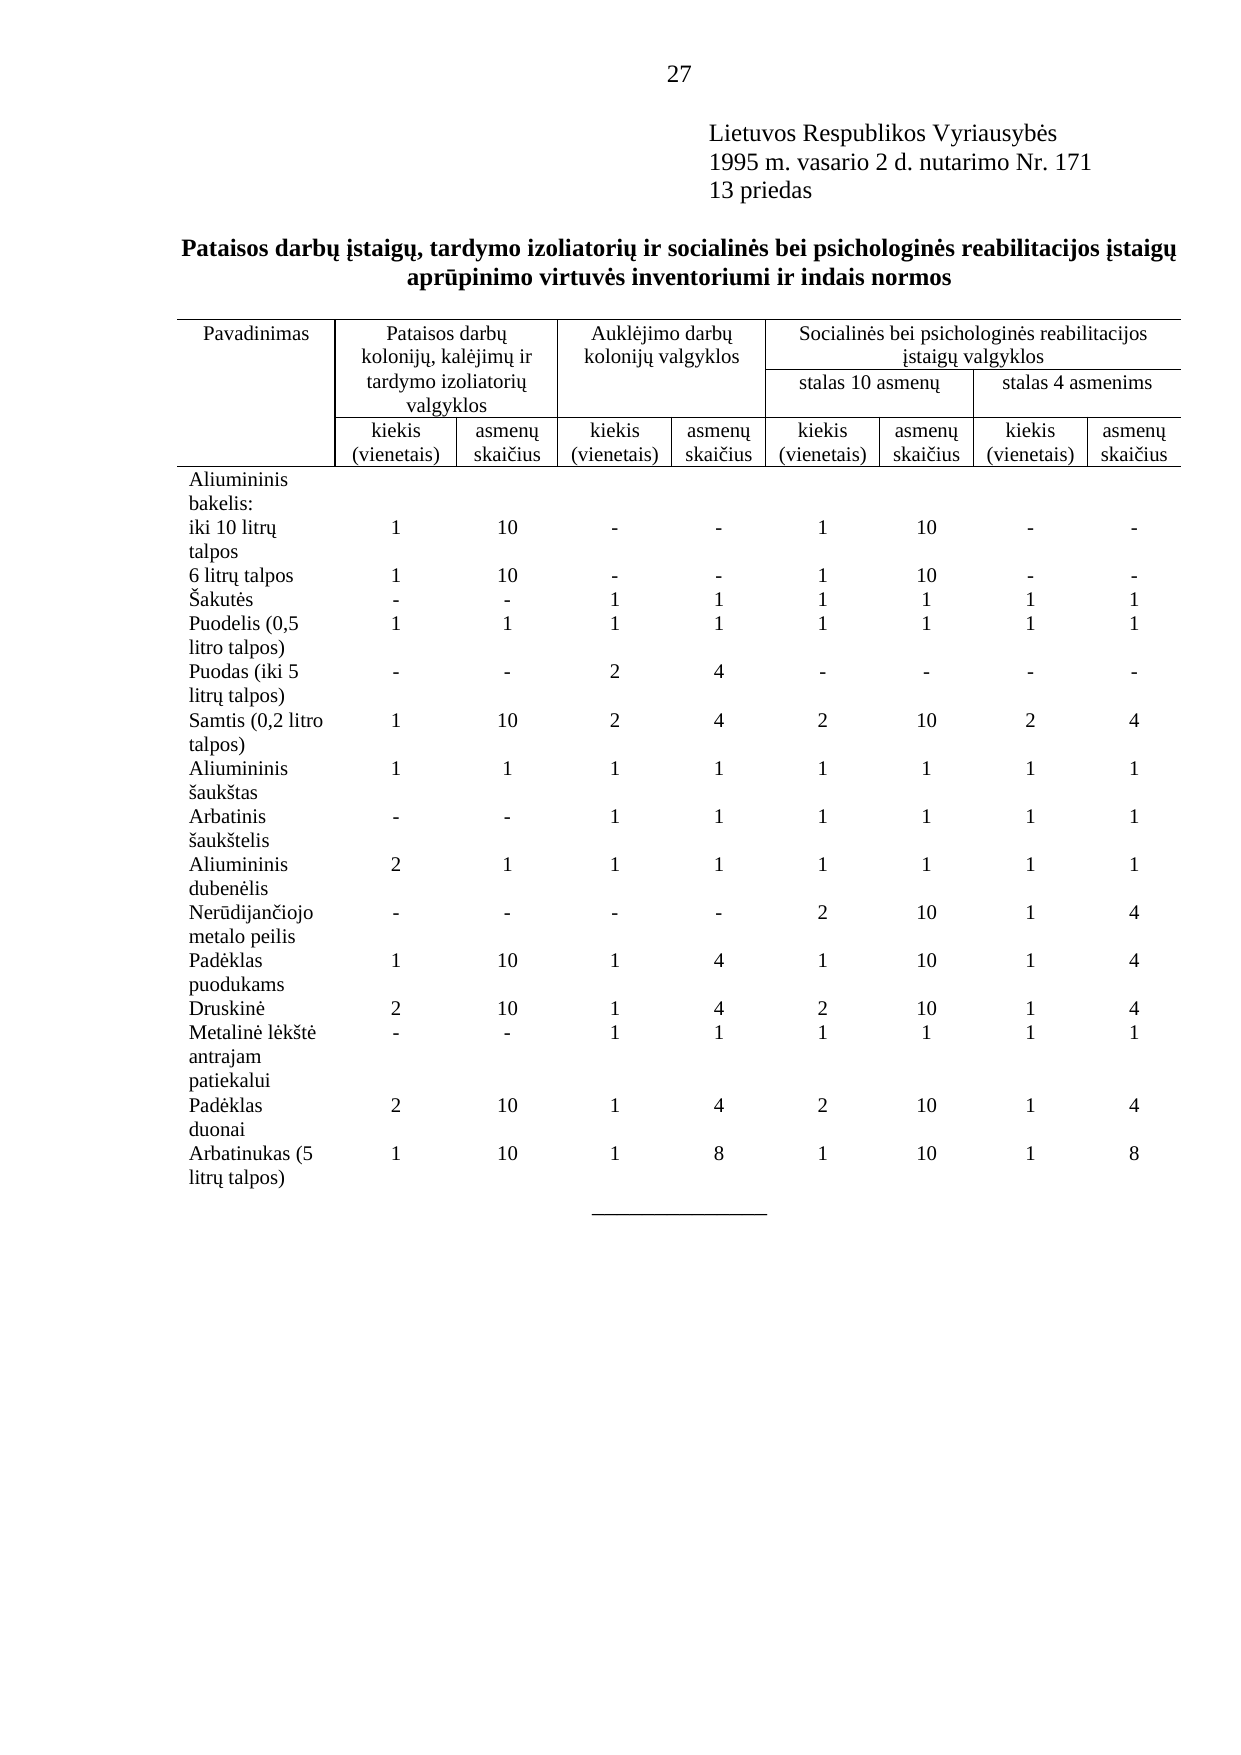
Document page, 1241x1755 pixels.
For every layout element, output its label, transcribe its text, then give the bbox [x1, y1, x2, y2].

table_cell 1 [766, 804, 879, 852]
table_cell 4 [1087, 900, 1181, 948]
table_cell [672, 467, 766, 515]
table_cell Padėklas duonai [177, 1093, 335, 1141]
table_cell 1 [766, 563, 879, 587]
table_cell - [457, 1020, 558, 1092]
table_cell 1 [335, 1141, 457, 1189]
table_cell - [766, 659, 879, 707]
table_cell Aliumininis bakelis: [177, 467, 335, 515]
table_cell Padėklas puodukams [177, 948, 335, 996]
table_cell 10 [457, 563, 558, 587]
table_cell 1 [766, 515, 879, 563]
table_cell 2 [335, 996, 457, 1020]
table_cell 1 [766, 1020, 879, 1092]
table_cell - [558, 563, 672, 587]
table_cell kiekis (vienetais) [558, 418, 671, 466]
table_cell 1 [558, 1141, 672, 1189]
table_cell 4 [1087, 948, 1181, 996]
table_cell 1 [335, 948, 457, 996]
table_cell stalas 10 asmenų [766, 370, 973, 417]
table_cell 10 [457, 948, 558, 996]
table_cell 1 [973, 756, 1087, 804]
table_cell - [973, 563, 1087, 587]
table_cell 1 [973, 900, 1087, 948]
table_cell 1 [880, 852, 973, 900]
table_cell 1 [672, 1020, 766, 1092]
table_cell 4 [672, 996, 766, 1020]
table_cell 1 [880, 587, 973, 611]
table_cell 1 [766, 587, 879, 611]
table_cell - [672, 515, 766, 563]
table_cell 1 [672, 756, 766, 804]
table_cell 2 [558, 708, 672, 756]
table_cell [335, 467, 457, 515]
table_cell Arbatinukas (5 litrų talpos) [177, 1141, 335, 1189]
table_cell 1 [558, 756, 672, 804]
table_cell 10 [880, 1093, 973, 1141]
table_cell 1 [672, 611, 766, 659]
table_cell asmenų skaičius [1088, 418, 1181, 466]
text 1995 m. vasario 2 d. nutarimo Nr. 171 [177, 147, 1181, 176]
table_cell 2 [335, 852, 457, 900]
table_cell Aliumininis šaukštas [177, 756, 335, 804]
table_cell 10 [457, 996, 558, 1020]
table_cell 1 [973, 804, 1087, 852]
table_cell 1 [1087, 852, 1181, 900]
table_cell 10 [457, 515, 558, 563]
table_cell 10 [880, 515, 973, 563]
table_cell 1 [335, 708, 457, 756]
table_cell 1 [973, 1093, 1087, 1141]
table_cell 1 [457, 756, 558, 804]
table_cell 1 [880, 756, 973, 804]
table_cell 1 [973, 852, 1087, 900]
table_cell asmenų skaičius [672, 418, 765, 466]
table_cell asmenų skaičius [880, 418, 973, 466]
table_cell kiekis (vienetais) [974, 418, 1087, 466]
table_cell 2 [766, 996, 879, 1020]
table_cell 4 [1087, 1093, 1181, 1141]
table_cell [457, 467, 558, 515]
table_cell - [457, 804, 558, 852]
table_cell Puodas (iki 5 litrų talpos) [177, 659, 335, 707]
table_cell 1 [766, 948, 879, 996]
table_cell Arbatinis šaukštelis [177, 804, 335, 852]
table_cell 10 [880, 996, 973, 1020]
table_cell 1 [1087, 804, 1181, 852]
table_cell 1 [558, 852, 672, 900]
table_cell - [335, 804, 457, 852]
text ______________ [177, 1189, 1181, 1217]
table_cell 2 [558, 659, 672, 707]
table_cell Aliumininis dubenėlis [177, 852, 335, 900]
table_cell 2 [766, 708, 879, 756]
table_cell 1 [1087, 756, 1181, 804]
table_cell kiekis (vienetais) [336, 418, 456, 466]
table_cell [973, 467, 1087, 515]
table_cell - [880, 659, 973, 707]
table_cell - [558, 515, 672, 563]
table_cell 10 [457, 1141, 558, 1189]
table_cell 10 [880, 708, 973, 756]
table_cell - [335, 587, 457, 611]
table_cell 1 [973, 1020, 1087, 1092]
table_cell 1 [558, 1093, 672, 1141]
table_cell 1 [766, 852, 879, 900]
table_cell 4 [672, 948, 766, 996]
table_cell 8 [672, 1141, 766, 1189]
table_cell 4 [672, 659, 766, 707]
table_cell 1 [973, 611, 1087, 659]
table_cell 8 [1087, 1141, 1181, 1189]
table_cell - [457, 587, 558, 611]
table_cell - [1087, 563, 1181, 587]
table_cell 4 [1087, 996, 1181, 1020]
table_cell Nerūdijančiojo metalo peilis [177, 900, 335, 948]
table_cell - [1087, 515, 1181, 563]
table_cell 10 [880, 563, 973, 587]
table_cell 2 [766, 900, 879, 948]
table_cell 1 [457, 611, 558, 659]
table_cell 1 [457, 852, 558, 900]
table_header Auklėjimo darbų kolonijų valgyklos [558, 320, 765, 417]
table_cell 2 [766, 1093, 879, 1141]
table_cell 1 [672, 804, 766, 852]
table_cell - [335, 1020, 457, 1092]
text Lietuvos Respublikos Vyriausybės [177, 118, 1181, 147]
table_cell Samtis (0,2 litro talpos) [177, 708, 335, 756]
table_cell 10 [457, 1093, 558, 1141]
table_cell 1 [766, 1141, 879, 1189]
table_cell 1 [973, 1141, 1087, 1189]
text 13 priedas [177, 176, 1181, 204]
table_cell Metalinė lėkštė antrajam patiekalui [177, 1020, 335, 1092]
table_header Pataisos darbų kolonijų, kalėjimų ir tardymo izoliatorių valgyklos [336, 320, 557, 417]
table_cell - [672, 900, 766, 948]
text Pataisos darbų įstaigų, tardymo izoliatorių ir socialinės bei psichologinės reabilitacijos įstaigų aprūpinimo virtuvės inventoriumi ir indais normos [177, 233, 1181, 291]
table_cell 4 [1087, 708, 1181, 756]
table_cell 1 [766, 756, 879, 804]
table_cell 1 [766, 611, 879, 659]
table_cell 10 [880, 1141, 973, 1189]
table_cell 1 [335, 756, 457, 804]
table_cell 1 [335, 563, 457, 587]
table_cell 1 [1087, 1020, 1181, 1092]
table_cell asmenų skaičius [457, 418, 557, 466]
table_cell kiekis (vienetais) [766, 418, 879, 466]
table_cell 6 litrų talpos [177, 563, 335, 587]
table_cell - [672, 563, 766, 587]
table_cell 1 [558, 996, 672, 1020]
table_cell iki 10 litrų talpos [177, 515, 335, 563]
table_cell 10 [457, 708, 558, 756]
table_cell 4 [672, 708, 766, 756]
table_cell - [973, 659, 1087, 707]
table_cell - [335, 900, 457, 948]
table_cell 1 [973, 996, 1087, 1020]
table_cell 1 [558, 804, 672, 852]
table_cell - [973, 515, 1087, 563]
table_cell 1 [672, 587, 766, 611]
table_cell 1 [335, 611, 457, 659]
table_cell - [335, 659, 457, 707]
table_cell [1087, 467, 1181, 515]
table_cell - [1087, 659, 1181, 707]
table_cell 1 [880, 611, 973, 659]
table_header Socialinės bei psichologinės reabilitacijos įstaigų valgyklos [766, 320, 1181, 368]
table_cell 1 [880, 804, 973, 852]
table_cell 10 [880, 948, 973, 996]
table_cell 2 [335, 1093, 457, 1141]
table_cell 1 [880, 1020, 973, 1092]
table_cell 4 [672, 1093, 766, 1141]
table_cell 1 [1087, 611, 1181, 659]
table_cell - [457, 659, 558, 707]
table_cell Druskinė [177, 996, 335, 1020]
table_cell 1 [1087, 587, 1181, 611]
table_cell 10 [880, 900, 973, 948]
table_cell stalas 4 asmenims [974, 370, 1181, 417]
table_cell [558, 467, 672, 515]
table_cell Šakutės [177, 587, 335, 611]
table_cell 1 [558, 611, 672, 659]
table_cell 1 [558, 587, 672, 611]
table_cell - [457, 900, 558, 948]
table_cell 2 [973, 708, 1087, 756]
table_cell 1 [558, 948, 672, 996]
table_cell 1 [672, 852, 766, 900]
table_cell - [558, 900, 672, 948]
table_cell 1 [335, 515, 457, 563]
table_cell 1 [973, 948, 1087, 996]
table_cell 1 [558, 1020, 672, 1092]
table_cell [766, 467, 879, 515]
table_header Pavadinimas [177, 320, 334, 466]
table_cell Puodelis (0,5 litro talpos) [177, 611, 335, 659]
table_cell 1 [973, 587, 1087, 611]
table_cell [880, 467, 973, 515]
